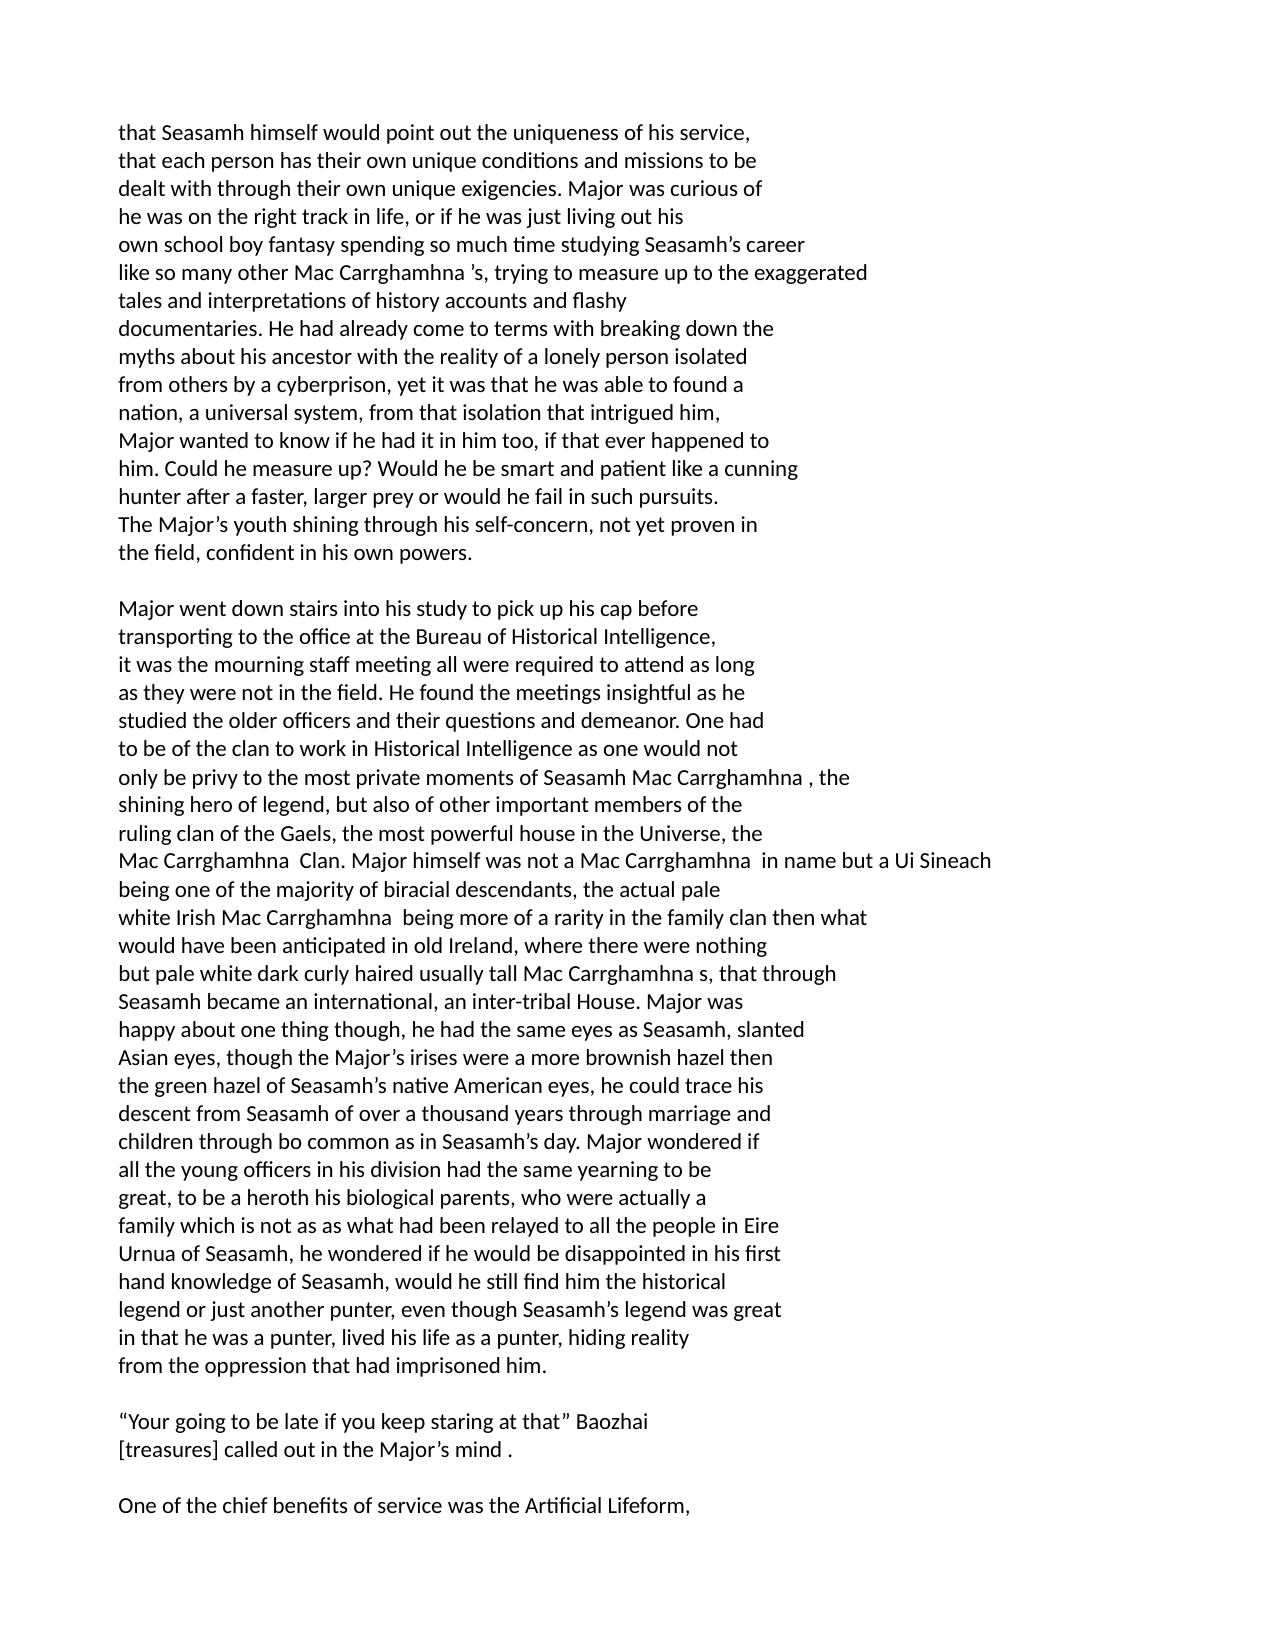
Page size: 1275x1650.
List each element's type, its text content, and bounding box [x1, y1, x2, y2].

text that Seasamh himself would point out the uniqueness of his service, that each person has their own unique conditions and missions to be dealt with through their own unique exigencies. Major was curious of he was on the right track in life, or if he was just living out his own school boy fantasy spending so much time studying Seasamh’s career like so many other Mac Carrghamhna ’s, trying to measure up to the exaggerated tales and interpretations of history accounts and flashy documentaries. He had already come to terms with breaking down the myths about his ancestor with the reality of a lonely person isolated from others by a cyberprison, yet it was that he was able to found a nation, a universal system, from that isolation that intrigued him, Major wanted to know if he had it in him too, if that ever happened to him. Could he measure up? Would he be smart and patient like a cunning hunter after a faster, larger prey or would he fail in such pursuits. The Major’s youth shining through his self-concern, not yet proven in the field, confident in his own powers. Major went down stairs into his study to pick up his cap before transporting to the office at the Bureau of Historical Intelligence, it was the mourning staff meeting all were required to attend as long as they were not in the field. He found the meetings insightful as he studied the older officers and their questions and demeanor. One had to be of the clan to work in Historical Intelligence as one would not only be privy to the most private moments of Seasamh Mac Carrghamhna , the shining hero of legend, but also of other important members of the ruling clan of the Gaels, the most powerful house in the Universe, the Mac Carrghamhna Clan. Major himself was not a Mac Carrghamhna in name but a Ui Sineach being one of the majority of biracial descendants, the actual pale white Irish Mac Carrghamhna being more of a rarity in the family clan then what would have been anticipated in old Ireland, where there were nothing but pale white dark curly haired usually tall Mac Carrghamhna s, that through Seasamh became an international, an inter-tribal House. Major was happy about one thing though, he had the same eyes as Seasamh, slanted Asian eyes, though the Major’s irises were a more brownish hazel then the green hazel of Seasamh’s native American eyes, he could trace his descent from Seasamh of over a thousand years through marriage and children through bo common as in Seasamh’s day. Major wondered if all the young officers in his division had the same yearning to be great, to be a heroth his biological parents, who were actually a family which is not as as what had been relayed to all the people in Eire Urnua of Seasamh, he wondered if he would be disappointed in his first hand knowledge of Seasamh, would he still find him the historical legend or just another punter, even though Seasamh’s legend was great in that he was a punter, lived his life as a punter, hiding reality from the oppression that had imprisoned him. “Your going to be late if you keep staring at that” Baozhai [treasures] called out in the Major’s mind . One of the chief benefits of service was the Artificial Lifeform, [118, 118, 1157, 1519]
